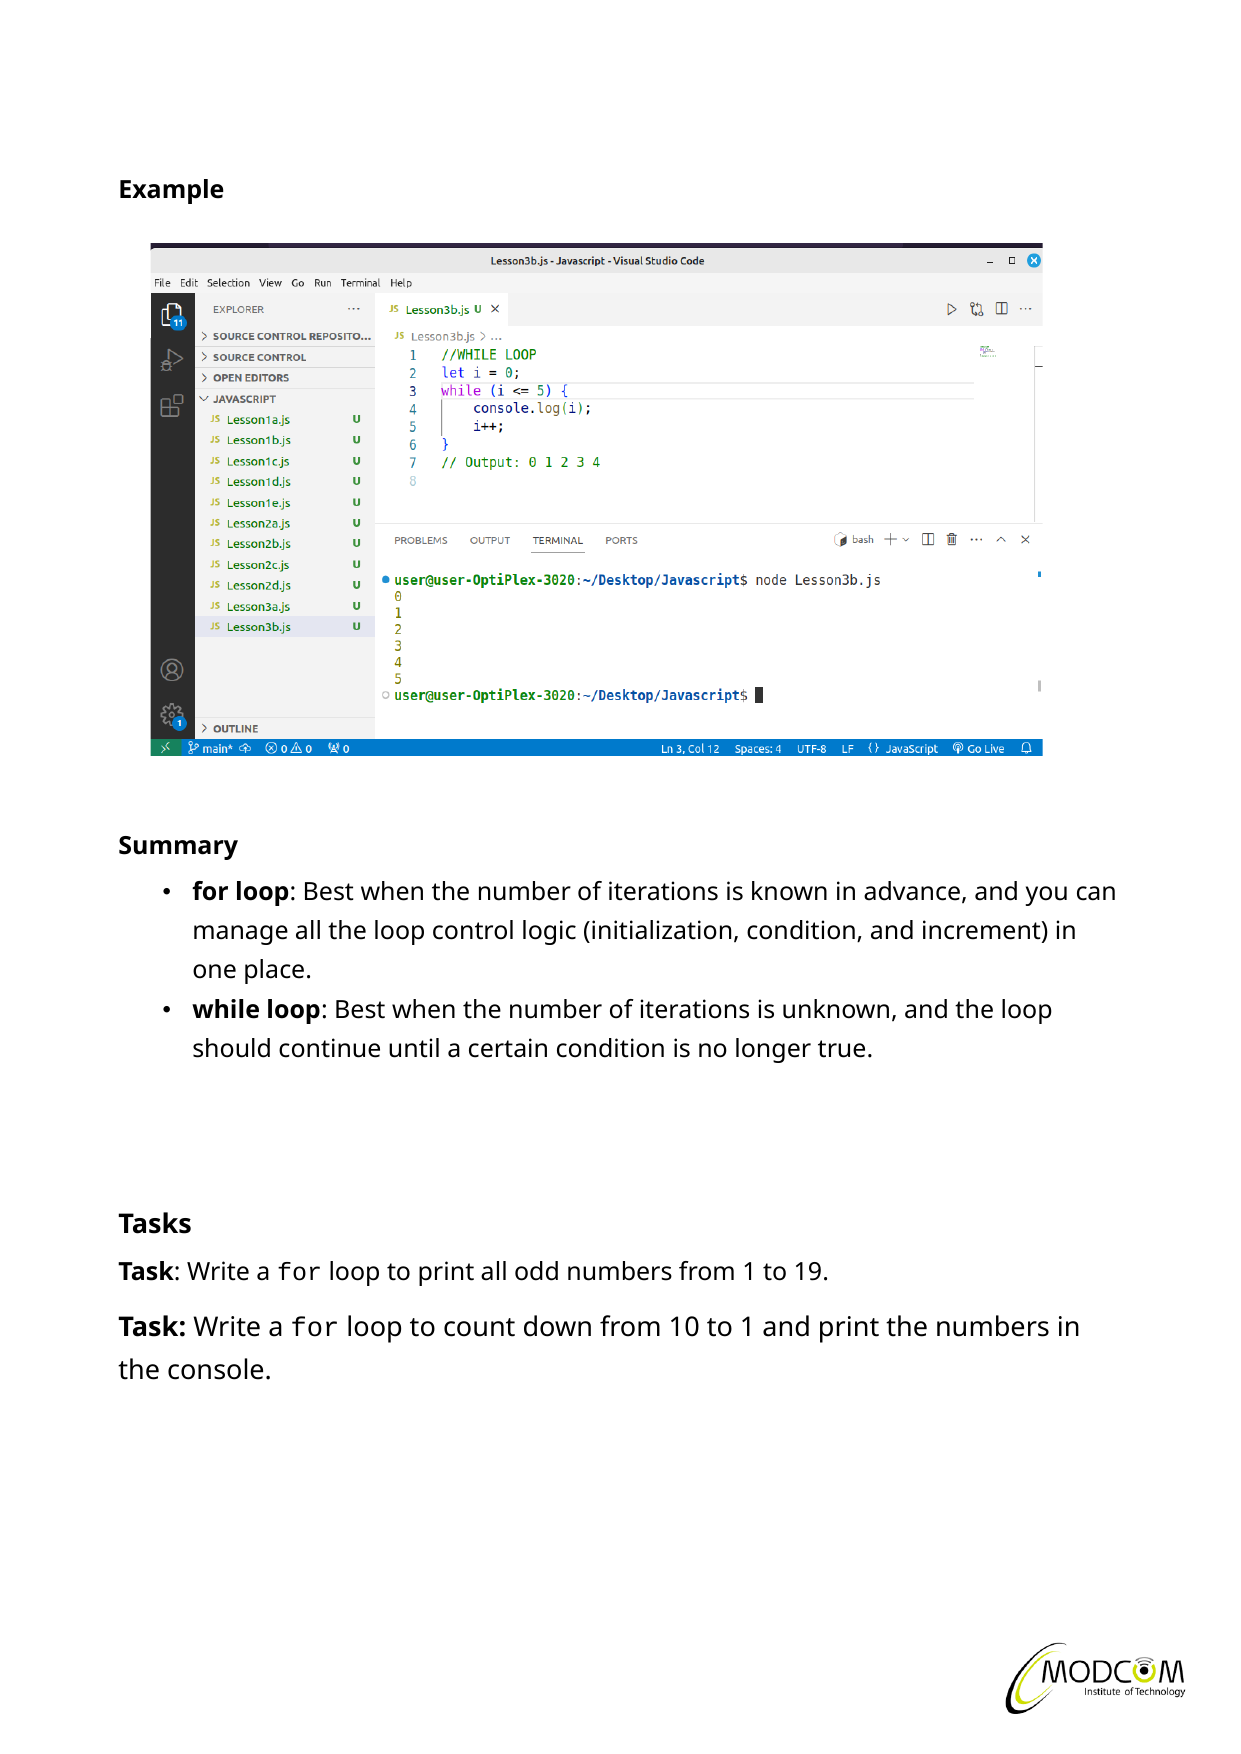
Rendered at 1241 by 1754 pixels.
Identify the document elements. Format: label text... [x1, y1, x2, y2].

list for loop: Best when the number of iterations is known in advance, and you can manage all the loop control logic (initialization, condition, and increment) in one place. [162, 874, 1122, 986]
text Task: Write a for loop to count down from 10 to 1 and print the numbers in the console. [118, 1308, 1122, 1387]
subtitle Tasks [118, 1204, 1122, 1241]
text Task: Write a for loop to print all odd numbers from 1 to 19. [118, 1254, 1122, 1288]
text Example [118, 172, 1122, 206]
list while loop: Best when the number of iterations is unknown, and the loop should continue until a certain condition is no longer true. [162, 991, 1122, 1064]
subtitle Summary [118, 827, 1122, 861]
picture [150, 243, 1043, 756]
picture [997, 1626, 1191, 1718]
